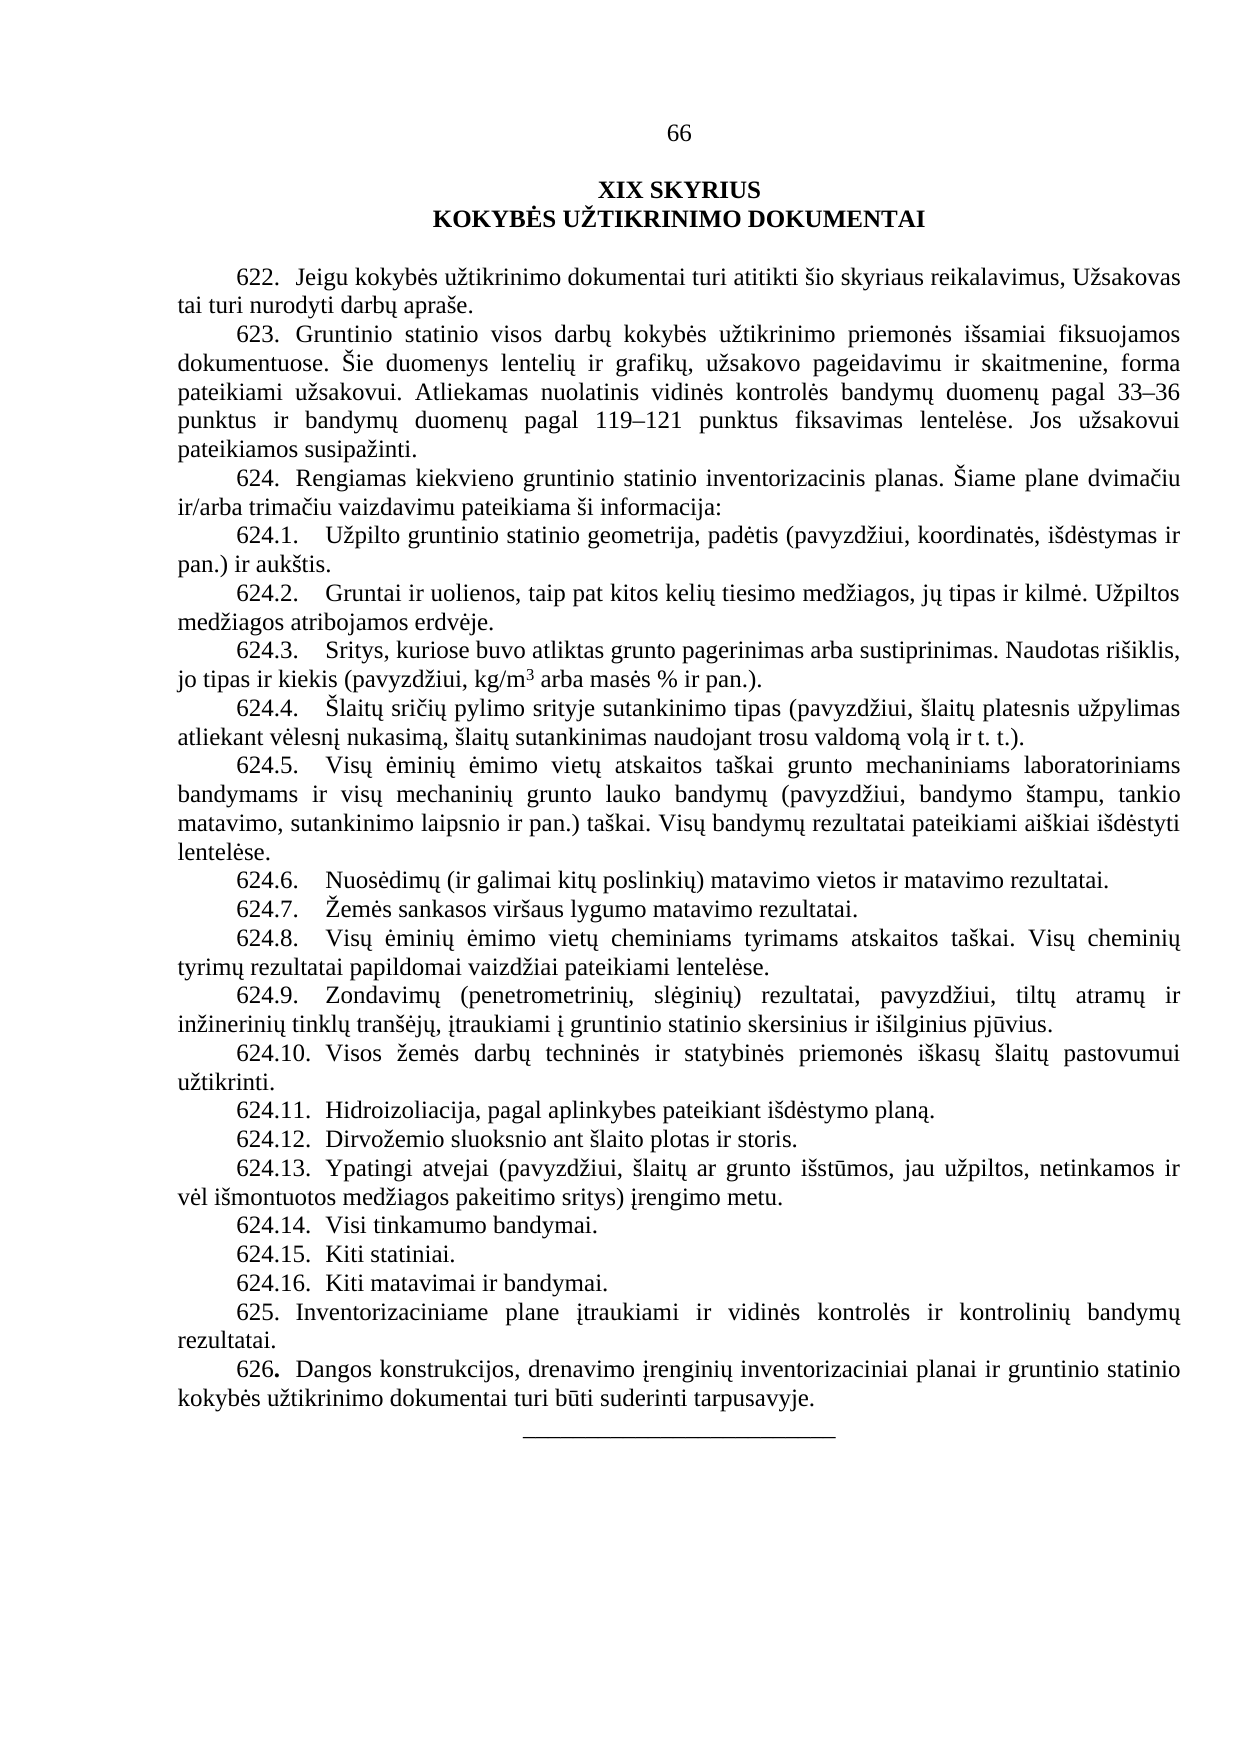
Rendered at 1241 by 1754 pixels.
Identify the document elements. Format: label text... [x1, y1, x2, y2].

text 624.8. Visų ėminių ėmimo vietų cheminiams tyrimams atskaitos taškai. Visų cheminių tyrimų rezultatai papildomai vaizdžiai pateikiami lentelėse. [177, 923, 1181, 981]
text 624.4. Šlaitų sričių pylimo srityje sutankinimo tipas (pavyzdžiui, šlaitų platesnis užpylimas atliekant vėlesnį nukasimą, šlaitų sutankinimas naudojant trosu valdomą volą ir t. t.). [177, 693, 1181, 751]
text 624.9. Zondavimų (penetrometrinių, slėginių) rezultatai, pavyzdžiui, tiltų atramų ir inžinerinių tinklų tranšėjų, įtraukiami į gruntinio statinio skersinius ir išilginius pjūvius. [177, 981, 1181, 1038]
text 623. Gruntinio statinio visos darbų kokybės užtikrinimo priemonės išsamiai fiksuojamos dokumentuose. Šie duomenys lentelių ir grafikų, užsakovo pageidavimu ir skaitmenine, forma pateikiami užsakovui. Atliekamas nuolatinis vidinės kontrolės bandymų duomenų pagal 33–36 punktus ir bandymų duomenų pagal 119–121 punktus fiksavimas lentelėse. Jos užsakovui pateikiamos susipažinti. [177, 319, 1181, 463]
text 624.15. Kiti statiniai. [177, 1239, 1181, 1268]
text 624.13. Ypatingi atvejai (pavyzdžiui, šlaitų ar grunto išstūmos, jau užpiltos, netinkamos ir vėl išmontuotos medžiagos pakeitimo sritys) įrengimo metu. [177, 1153, 1181, 1211]
text 626. Dangos konstrukcijos, drenavimo įrenginių inventorizaciniai planai ir gruntinio statinio kokybės užtikrinimo dokumentai turi būti suderinti tarpusavyje. [177, 1354, 1181, 1412]
text 625. Inventorizaciniame plane įtraukiami ir vidinės kontrolės ir kontrolinių bandymų rezultatai. [177, 1297, 1181, 1354]
text 624.10. Visos žemės darbų techninės ir statybinės priemonės iškasų šlaitų pastovumui užtikrinti. [177, 1038, 1181, 1096]
text 624.1. Užpilto gruntinio statinio geometrija, padėtis (pavyzdžiui, koordinatės, išdėstymas ir pan.) ir aukštis. [177, 521, 1181, 578]
text XIX SKYRIUS [177, 176, 1181, 204]
text 624.16. Kiti matavimai ir bandymai. [177, 1268, 1181, 1297]
text 622. Jeigu kokybės užtikrinimo dokumentai turi atitikti šio skyriaus reikalavimus, Užsakovas tai turi nurodyti darbų apraše. [177, 262, 1181, 319]
text 624.12. Dirvožemio sluoksnio ant šlaito plotas ir storis. [177, 1124, 1181, 1153]
text 624.2. Gruntai ir uolienos, taip pat kitos kelių tiesimo medžiagos, jų tipas ir kilmė. Užpiltos medžiagos atribojamos erdvėje. [177, 578, 1181, 636]
text _________________________ [177, 1412, 1181, 1441]
text 624.5. Visų ėminių ėmimo vietų atskaitos taškai grunto mechaniniams laboratoriniams bandymams ir visų mechaninių grunto lauko bandymų (pavyzdžiui, bandymo štampu, tankio matavimo, sutankinimo laipsnio ir pan.) taškai. Visų bandymų rezultatai pateikiami aiškiai išdėstyti lentelėse. [177, 751, 1181, 866]
text 624. Rengiamas kiekvieno gruntinio statinio inventorizacinis planas. Šiame plane dvimačiu ir/arba trimačiu vaizdavimu pateikiama ši informacija: [177, 463, 1181, 521]
text 624.7. Žemės sankasos viršaus lygumo matavimo rezultatai. [177, 894, 1181, 923]
text KOKYBĖS UŽTIKRINIMO DOKUMENTAI [177, 204, 1181, 233]
text 624.14. Visi tinkamumo bandymai. [177, 1211, 1181, 1239]
text 624.3. Sritys, kuriose buvo atliktas grunto pagerinimas arba sustiprinimas. Naudotas rišiklis, jo tipas ir kiekis (pavyzdžiui, kg/m3 arba masės % ir pan.). [177, 636, 1181, 693]
text 624.6. Nuosėdimų (ir galimai kitų poslinkių) matavimo vietos ir matavimo rezultatai. [177, 866, 1181, 894]
text 624.11. Hidroizoliacija, pagal aplinkybes pateikiant išdėstymo planą. [177, 1096, 1181, 1124]
